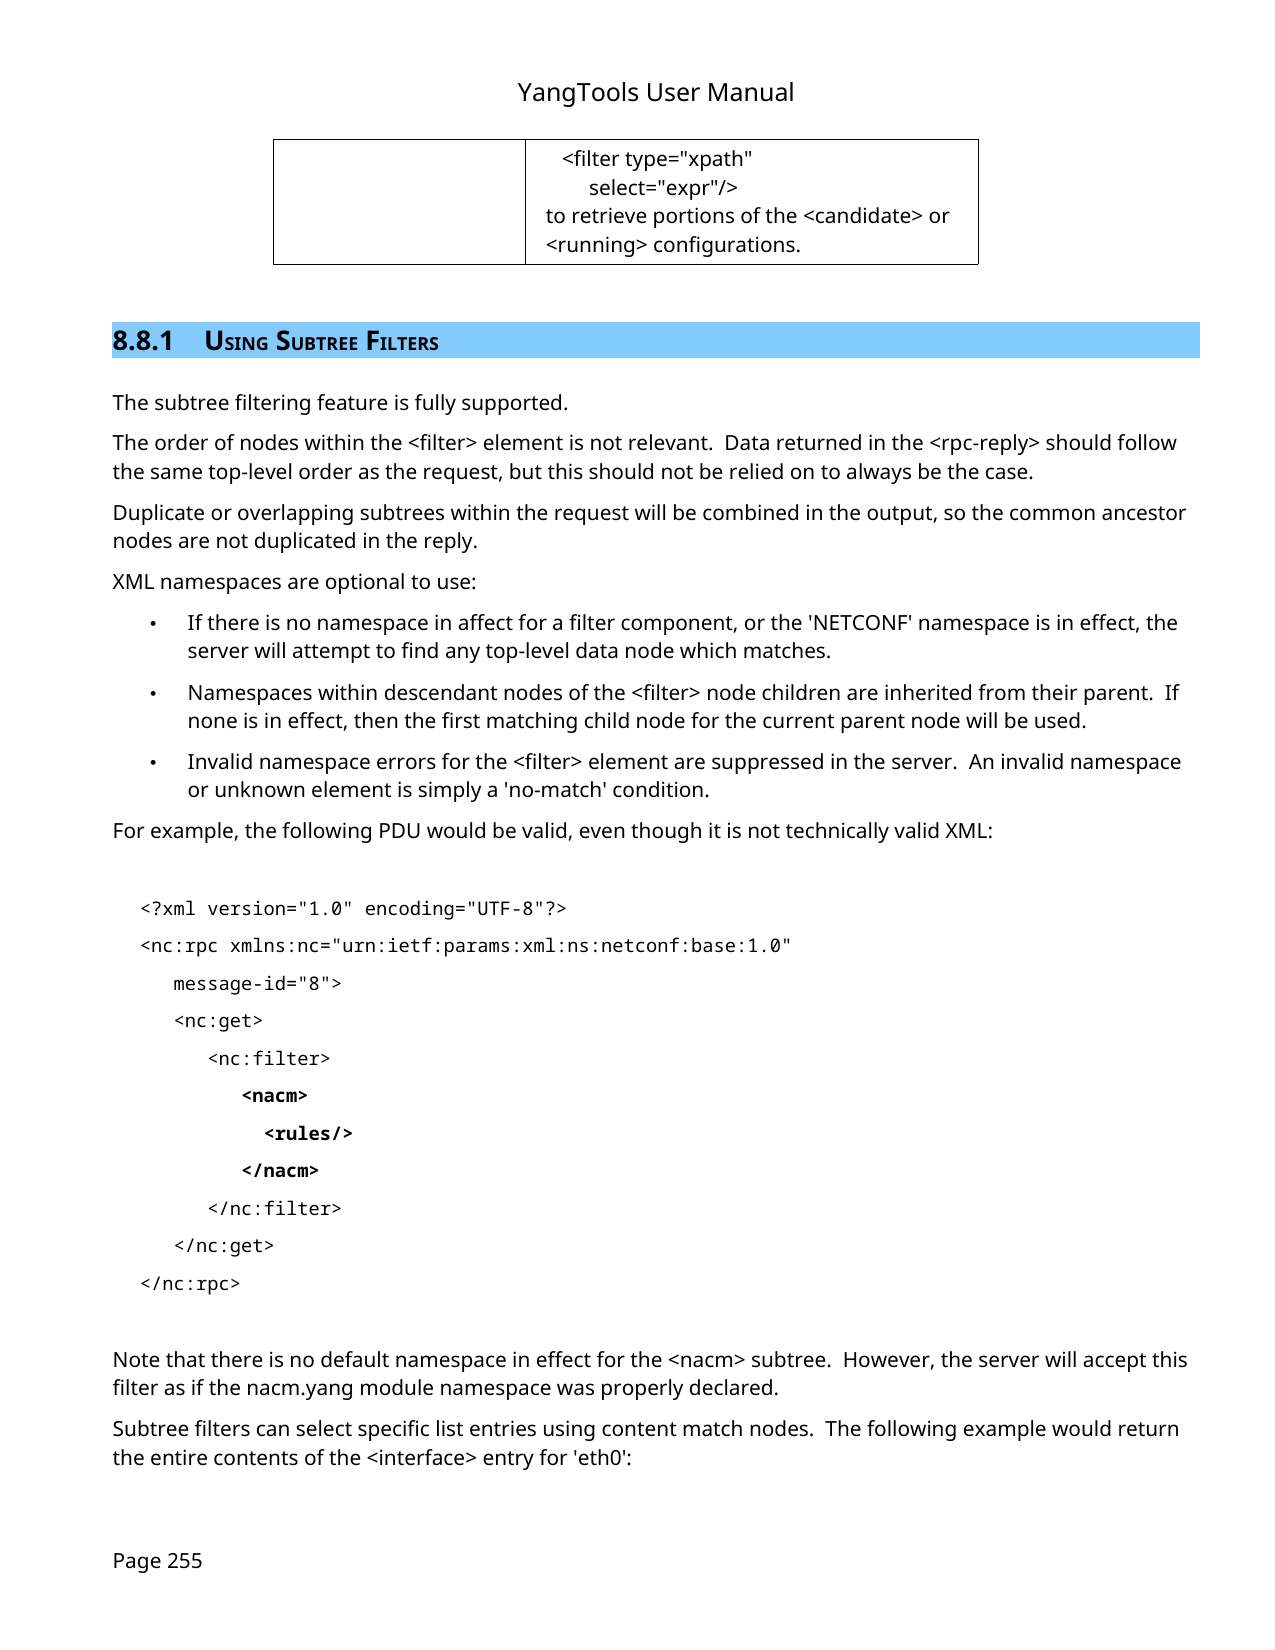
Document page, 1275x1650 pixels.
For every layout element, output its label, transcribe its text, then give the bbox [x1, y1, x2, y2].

list Namespaces within descendant nodes of the <filter> node children are inherited from their parent. If none is in effect, then the first matching child node for the current parent node will be used. [150, 678, 1200, 734]
text Note that there is no default namespace in effect for the <nacm> subtree. However, the server will accept this filter as if the nacm.yang module namespace was properly declared. [112, 1345, 1200, 1402]
text </nc:rpc> [139, 1270, 1200, 1295]
list If there is no namespace in affect for a filter component, or the 'NETCONF' namespace is in effect, the server will attempt to find any top-level data node which matches. [150, 608, 1200, 665]
list Invalid namespace errors for the <filter> element are suppressed in the server. An invalid namespace or unknown element is simply a 'no-match' condition. [150, 747, 1200, 804]
text <nc:filter> [139, 1045, 1200, 1070]
text The subtree filtering feature is fully supported. [112, 388, 1200, 416]
text For example, the following PDU would be valid, even though it is not technically valid XML: [112, 816, 1200, 845]
text The order of nodes within the <filter> element is not relevant. Data returned in the <rpc-reply> should follow the same top-level order as the request, but this should not be relied on to always be the case. [112, 428, 1200, 485]
text <nc:get> [139, 1007, 1200, 1033]
text <nc:rpc xmlns:nc="urn:ietf:params:xml:ns:netconf:base:1.0" [139, 932, 1200, 958]
table_cell <filter type="xpath" select="expr"/> to retrieve portions of the <candidate> or <running> configurations. [526, 140, 978, 264]
text <?xml version="1.0" encoding="UTF-8"?> [139, 895, 1200, 920]
text <rules/> [139, 1120, 1200, 1145]
text </nc:filter> [139, 1195, 1200, 1220]
table_cell [274, 140, 525, 264]
text </nc:get> [139, 1232, 1200, 1258]
text XML namespaces are optional to use: [112, 567, 1200, 596]
text Duplicate or overlapping subtrees within the request will be combined in the output, so the common ancestor nodes are not duplicated in the reply. [112, 498, 1200, 555]
subtitle Using Subtree Filters [112, 322, 1200, 358]
text <nacm> [139, 1082, 1200, 1108]
text Subtree filters can select specific list entries using content match nodes. The following example would return the entire contents of the <interface> entry for 'eth0': [112, 1414, 1200, 1471]
text message-id="8"> [139, 970, 1200, 995]
text </nacm> [139, 1157, 1200, 1183]
